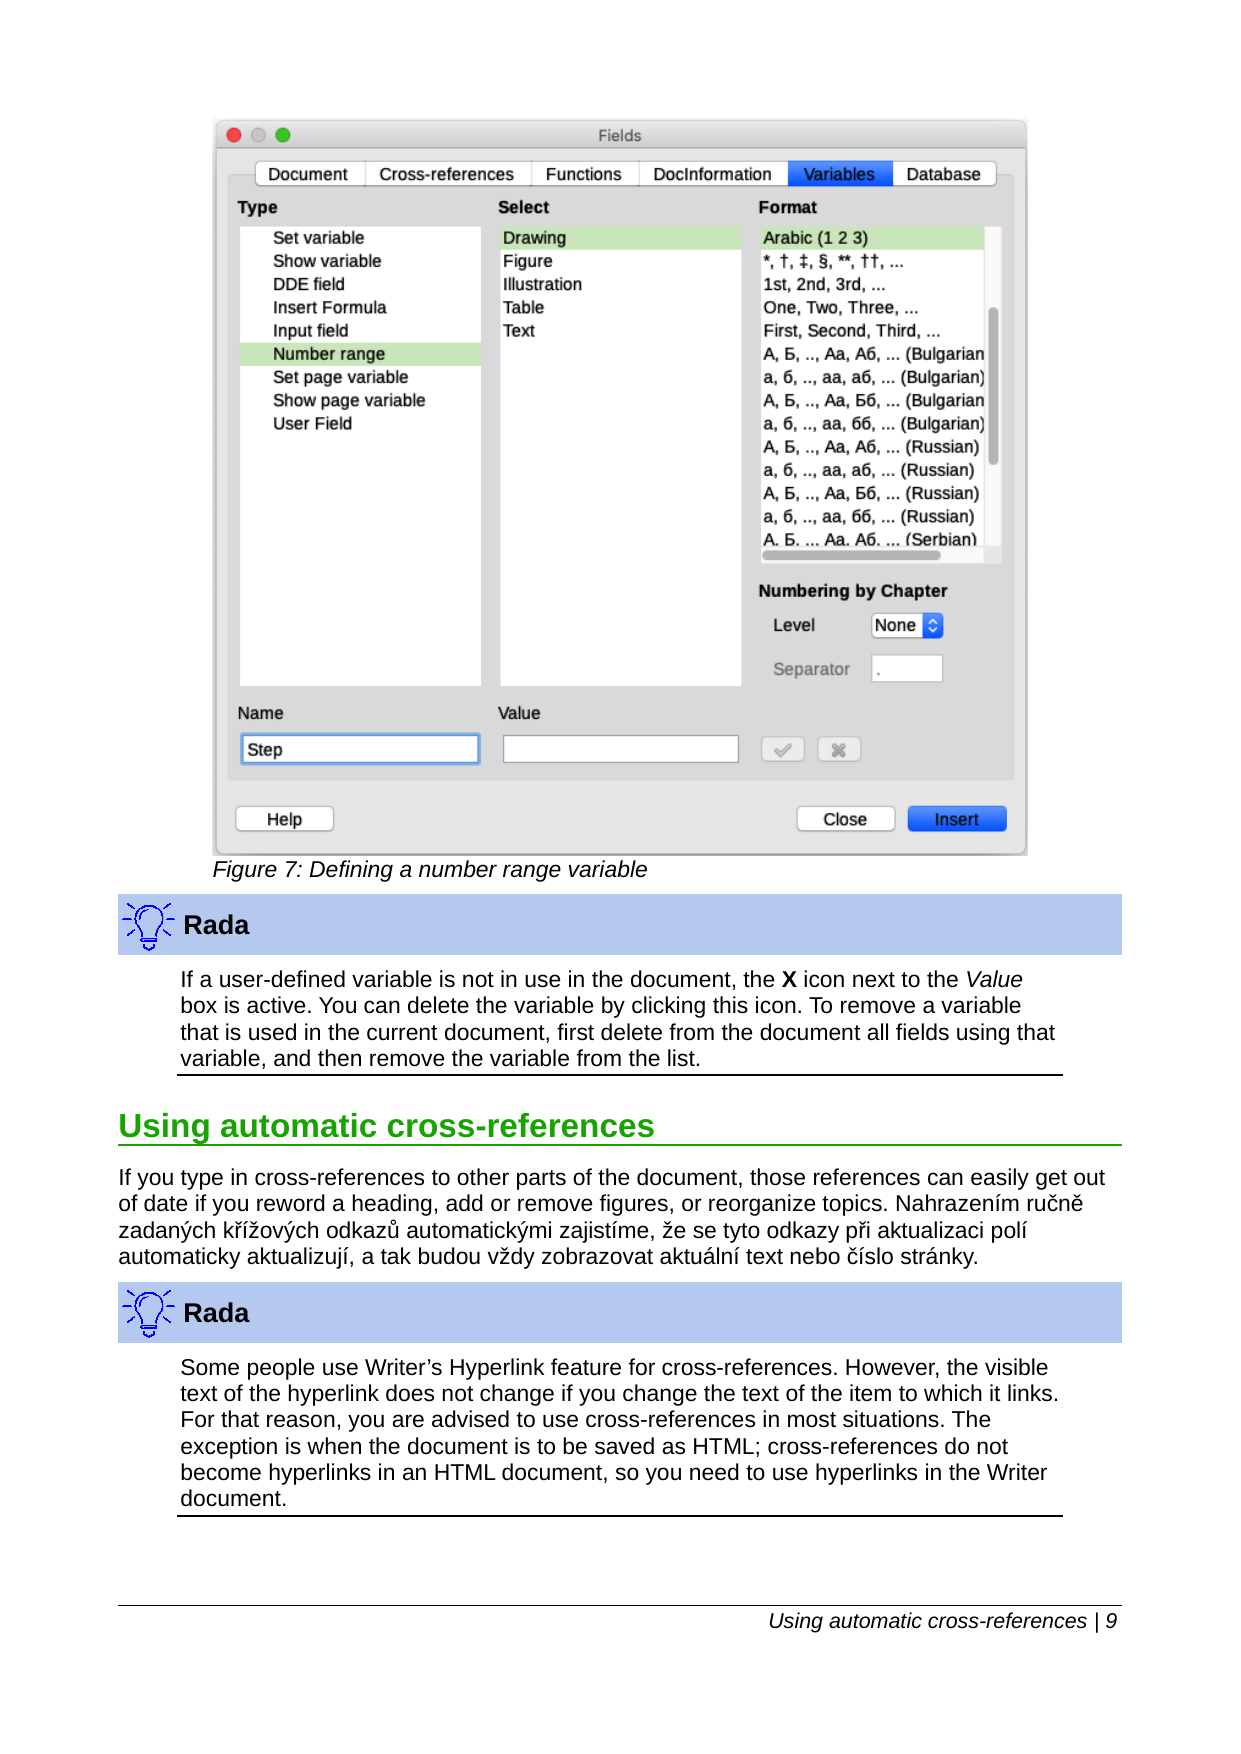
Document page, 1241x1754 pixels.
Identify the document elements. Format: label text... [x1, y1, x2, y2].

picture [212, 118, 1028, 856]
text Figure 7: Defining a number range variable [212, 856, 1028, 882]
subtitle Rada [118, 1282, 1122, 1343]
subtitle Using automatic cross-references [118, 1106, 1122, 1144]
subtitle Rada [118, 894, 1122, 955]
text If a user-defined variable is not in use in the document, the X icon next to the Value box is active. You can delete the variable by clicking this icon. To remove a variable that is used in the current document, first delete from the document all fields using that variable, and then remove the variable from the list. [177, 963, 1063, 1074]
picture [119, 1282, 179, 1342]
text Some people use Writer’s Hyperlink feature for cross-references. However, the visible text of the hyperlink does not change if you change the text of the item to which it links. For that reason, you are advised to use cross-references in most situations. The exception is when the document is to be saved as HTML; cross-references do not become hyperlinks in an HTML document, so you need to use hyperlinks in the Writer document. [177, 1351, 1063, 1515]
picture [119, 895, 179, 955]
text If you type in cross-references to other parts of the document, those references can easily get out of date if you reword a heading, add or remove figures, or reorganize topics. Nahrazením ručně zadaných křížových odkazů automatickými zajistíme, že se tyto odkazy při aktualizaci polí automaticky aktualizují, a tak budou vždy zobrazovat aktuální text nebo číslo stránky. [118, 1164, 1122, 1269]
